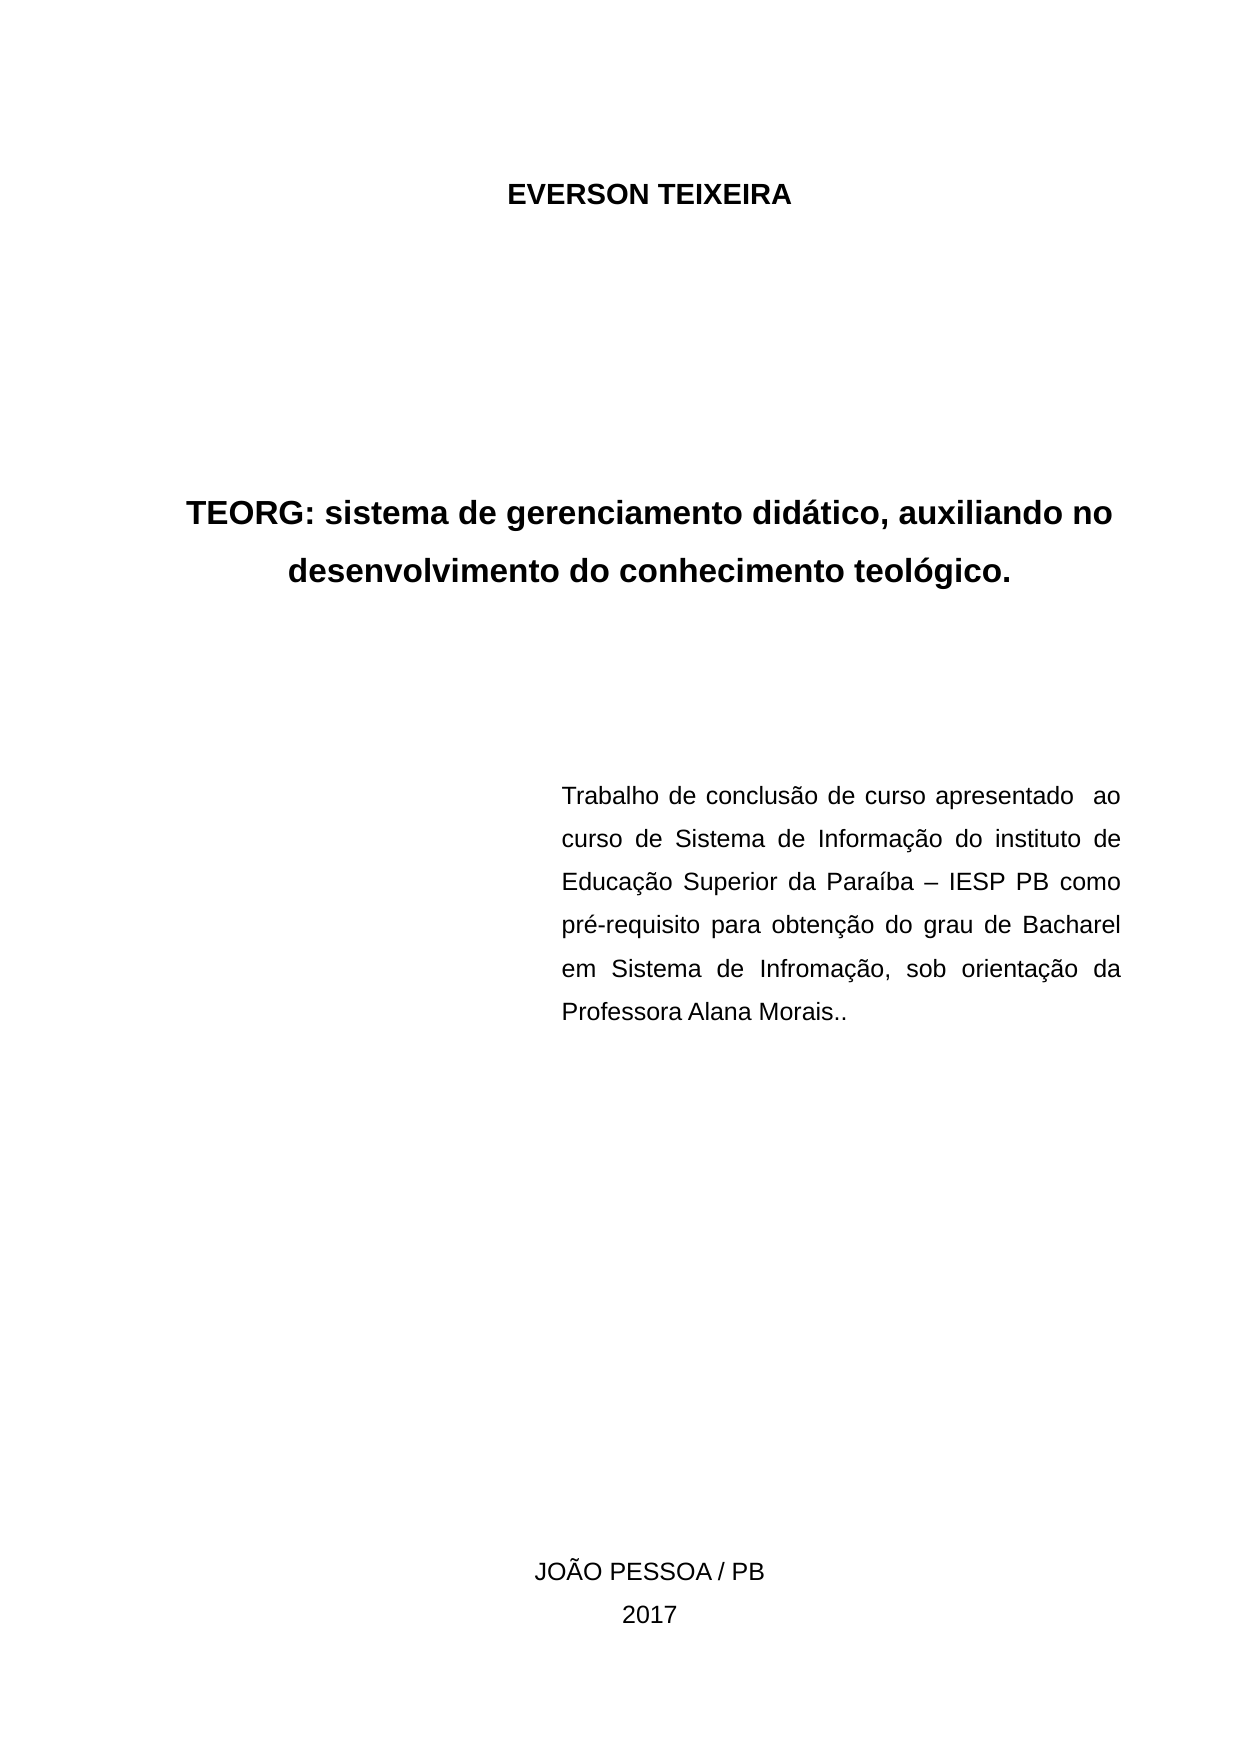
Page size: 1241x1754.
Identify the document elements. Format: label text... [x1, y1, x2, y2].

text Trabalho de conclusão de curso apresentado ao curso de Sistema de Informação do instituto de Educação Superior da Paraíba – IESP PB como pré-requisito para obtenção do grau de Bacharel em Sistema de Infromação, sob orientação da Professora Alana Morais.. [561, 781, 1122, 1026]
text EVERSON TEIXEIRA [177, 177, 1122, 211]
text TEORG: sistema de gerenciamento didático, auxiliando no desenvolvimento do conhecimento teológico. [177, 493, 1122, 589]
text 2017 [177, 1601, 1122, 1629]
text JOÃO PESSOA / PB [177, 1557, 1122, 1586]
